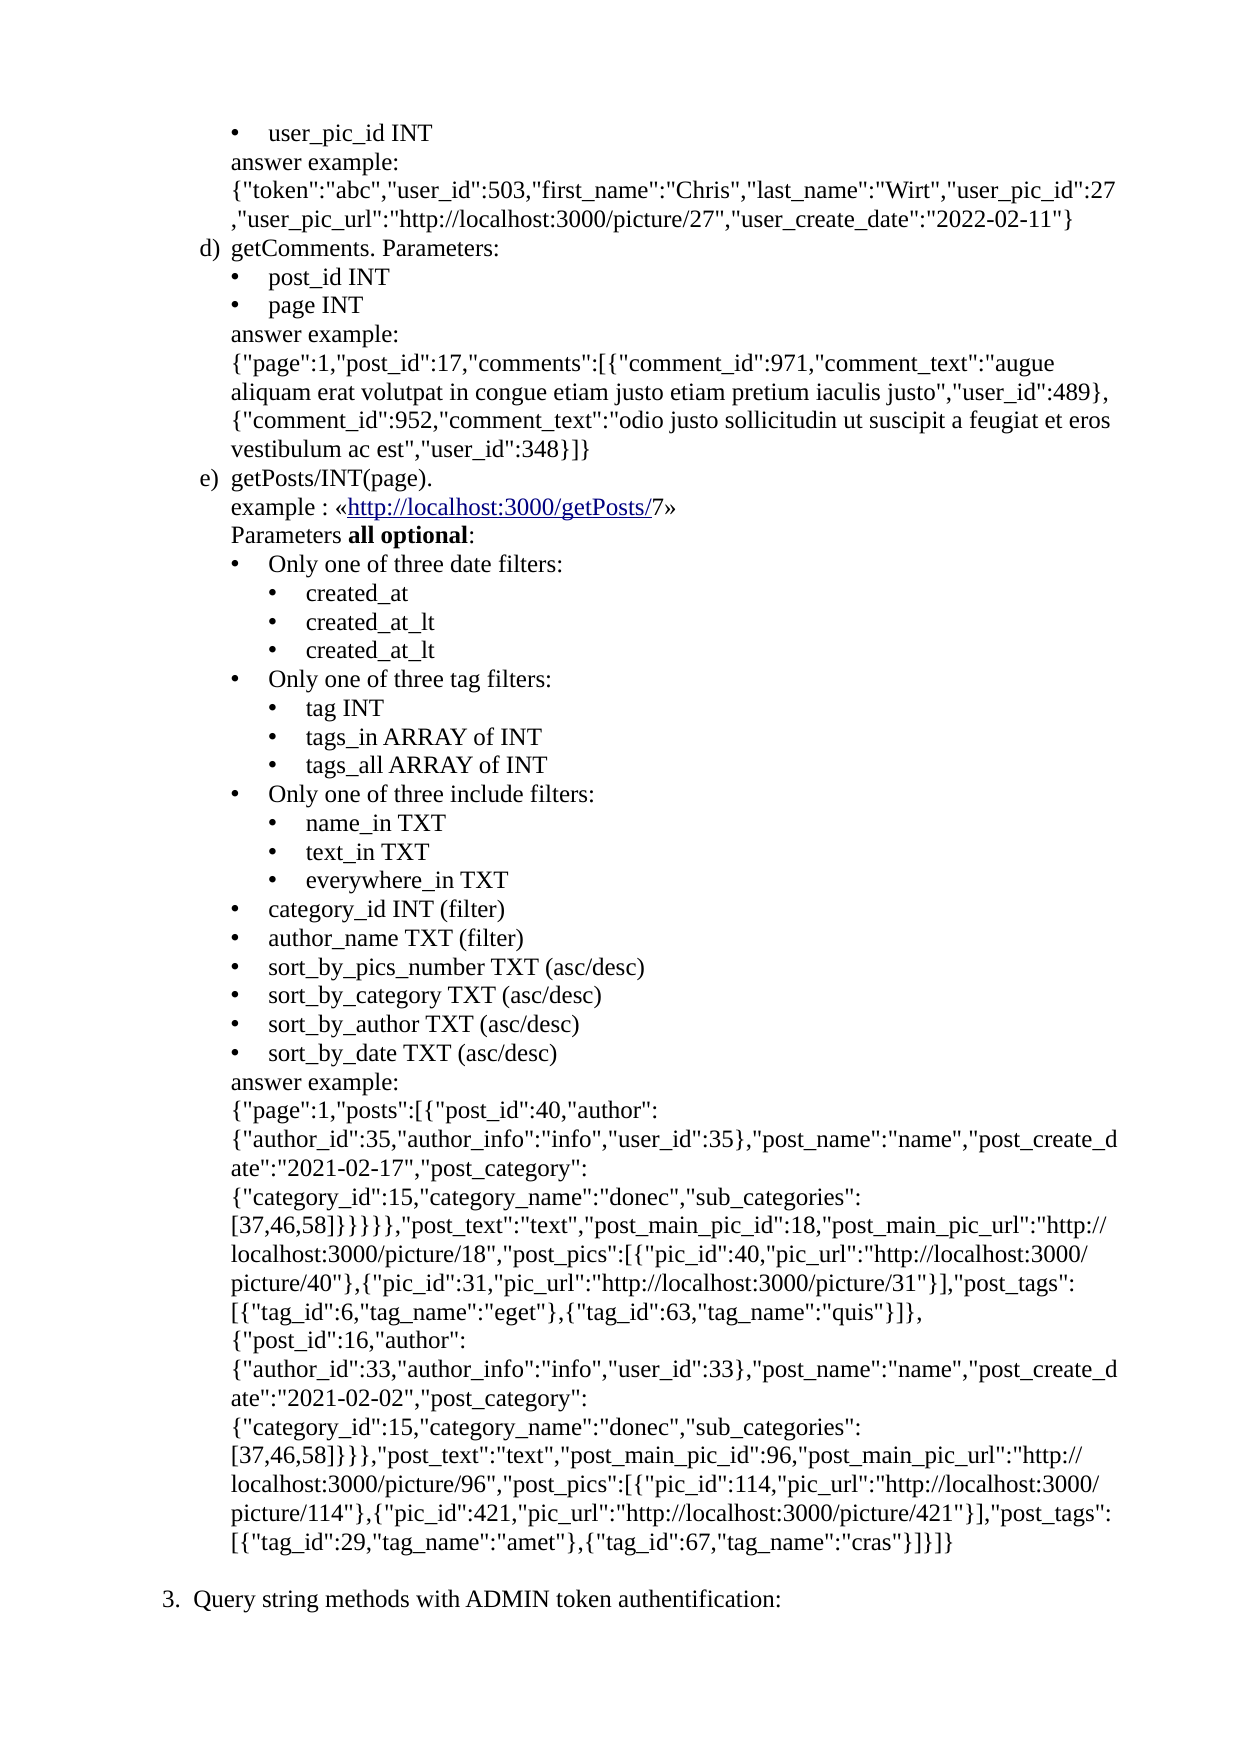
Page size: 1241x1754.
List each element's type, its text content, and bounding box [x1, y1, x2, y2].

list Parameters all optional: [193, 521, 1122, 549]
list Query string methods with ADMIN token authentification: [156, 1584, 1122, 1613]
list tags_all ARRAY of INT [268, 751, 1122, 779]
list answer example: [193, 147, 1122, 176]
list tag INT [268, 693, 1122, 722]
list getComments. Parameters: [193, 233, 1122, 262]
list {"page":1,"post_id":17,"comments":[{"comment_id":971,"comment_text":"augue aliquam erat volutpat in congue etiam justo etiam pretium iaculis justo","user_id":489},{"comment_id":952,"comment_text":"odio justo sollicitudin ut suscipit a feugiat et eros vestibulum ac est","user_id":348}]} [193, 348, 1122, 463]
list {"token":"abc","user_id":503,"first_name":"Chris","last_name":"Wirt","user_pic_id":27,"user_pic_url":"http://localhost:3000/picture/27","user_create_date":"2022-02-11"} [193, 176, 1122, 233]
list author_name TXT (filter) [231, 923, 1122, 952]
list post_id INT [231, 262, 1122, 291]
list {"page":1,"posts":[{"post_id":40,"author":{"author_id":35,"author_info":"info","user_id":35},"post_name":"name","post_create_date":"2021-02-17","post_category":{"category_id":15,"category_name":"donec","sub_categories":[37,46,58]}}}}},"post_text":"text","post_main_pic_id":18,"post_main_pic_url":"http://localhost:3000/picture/18","post_pics":[{"pic_id":40,"pic_url":"http://localhost:3000/picture/40"},{"pic_id":31,"pic_url":"http://localhost:3000/picture/31"}],"post_tags":[{"tag_id":6,"tag_name":"eget"},{"tag_id":63,"tag_name":"quis"}]},{"post_id":16,"author":{"author_id":33,"author_info":"info","user_id":33},"post_name":"name","post_create_date":"2021-02-02","post_category":{"category_id":15,"category_name":"donec","sub_categories":[37,46,58]}}},"post_text":"text","post_main_pic_id":96,"post_main_pic_url":"http://localhost:3000/picture/96","post_pics":[{"pic_id":114,"pic_url":"http://localhost:3000/picture/114"},{"pic_id":421,"pic_url":"http://localhost:3000/picture/421"}],"post_tags":[{"tag_id":29,"tag_name":"amet"},{"tag_id":67,"tag_name":"cras"}]}]} [193, 1096, 1122, 1556]
list answer example: [193, 319, 1122, 348]
list example : «http://localhost:3000/getPosts/7» [193, 492, 1122, 521]
list created_at_lt [268, 607, 1122, 636]
list created_at [268, 578, 1122, 607]
list getPosts/INT(page). [193, 463, 1122, 492]
list Only one of three date filters: [231, 549, 1122, 578]
list Only one of three tag filters: [231, 664, 1122, 693]
list answer example: [193, 1067, 1122, 1096]
list category_id INT (filter) [231, 894, 1122, 923]
list user_pic_id INT [231, 118, 1122, 147]
list sort_by_author TXT (asc/desc) [231, 1009, 1122, 1038]
list page INT [231, 291, 1122, 319]
list text_in TXT [268, 837, 1122, 866]
list created_at_lt [268, 636, 1122, 664]
list sort_by_category TXT (asc/desc) [231, 981, 1122, 1009]
list sort_by_date TXT (asc/desc) [231, 1038, 1122, 1067]
list tags_in ARRAY of INT [268, 722, 1122, 751]
list name_in TXT [268, 808, 1122, 837]
list sort_by_pics_number TXT (asc/desc) [231, 952, 1122, 981]
list everywhere_in TXT [268, 866, 1122, 894]
list Only one of three include filters: [231, 779, 1122, 808]
